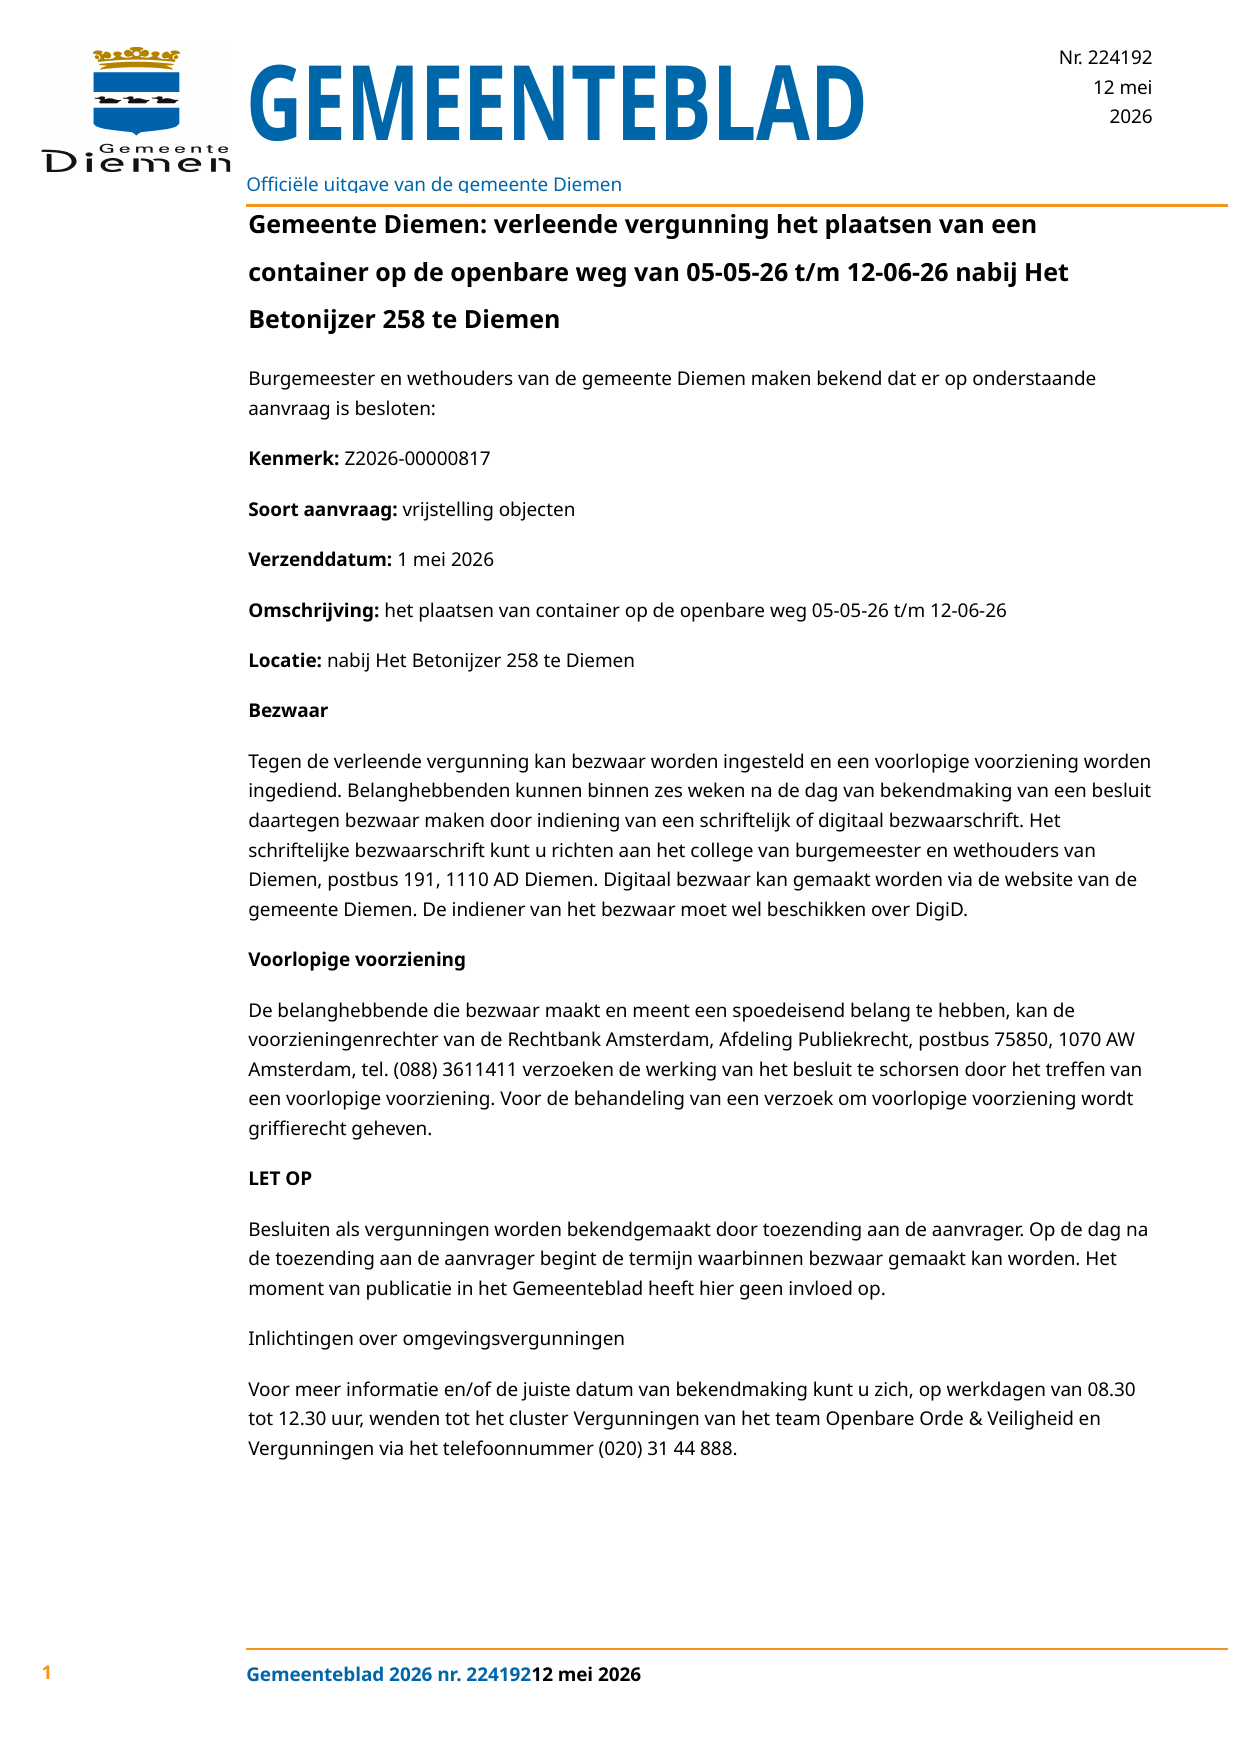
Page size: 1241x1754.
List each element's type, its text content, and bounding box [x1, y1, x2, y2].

text LET OP [248, 1166, 1152, 1191]
text Omschrijving: het plaatsen van container op de openbare weg 05-05-26 t/m 12-06-26 [248, 597, 1152, 622]
text Tegen de verleende vergunning kan bezwaar worden ingesteld en een voorlopige voorziening worden ingediend. Belanghebbenden kunnen binnen zes weken na de dag van bekendmaking van een besluit daartegen bezwaar maken door indiening van een schriftelijk of digitaal bezwaarschrift. Het schriftelijke bezwaarschrift kunt u richten aan het college van burgemeester en wethouders van Diemen, postbus 191, 1110 AD Diemen. Digitaal bezwaar kan gemaakt worden via de website van de gemeente Diemen. De indiener van het bezwaar moet wel beschikken over DigiD. [248, 748, 1152, 922]
text Soort aanvraag: vrijstelling objecten [248, 496, 1152, 522]
text Besluiten als vergunningen worden bekendgemaakt door toezending aan de aanvrager. Op de dag na de toezending aan de aanvrager begint de termijn waarbinnen bezwaar gemaakt kan worden. Het moment van publicatie in het Gemeenteblad heeft hier geen invloed op. [248, 1216, 1152, 1301]
text Kenmerk: Z2026-00000817 [248, 446, 1152, 471]
text Bezwaar [248, 698, 1152, 723]
text Voor meer informatie en/of de juiste datum van bekendmaking kunt u zich, op werkdagen van 08.30 tot 12.30 uur, wenden tot het cluster Vergunningen van het team Openbare Orde & Veiligheid en Vergunningen via het telefoonnummer (020) 31 44 888. [248, 1376, 1152, 1461]
picture [41, 47, 231, 172]
text Locatie: nabij Het Betonijzer 258 te Diemen [248, 647, 1152, 673]
text Voorlopige voorziening [248, 946, 1152, 972]
text Verzenddatum: 1 mei 2026 [248, 546, 1152, 572]
text De belanghebbende die bezwaar maakt en meent een spoedeisend belang te hebben, kan de voorzieningenrechter van de Rechtbank Amsterdam, Afdeling Publiekrecht, postbus 75850, 1070 AW Amsterdam, tel. (088) 3611411 verzoeken de werking van het besluit te schorsen door het treffen van een voorlopige voorziening. Voor de behandeling van een verzoek om voorlopige voorziening wordt griffierecht geheven. [248, 997, 1152, 1141]
text Burgemeester en wethouders van de gemeente Diemen maken bekend dat er op onderstaande aanvraag is besloten: [248, 366, 1152, 421]
text Inlichtingen over omgevingsvergunningen [248, 1326, 1152, 1351]
text Gemeente Diemen: verleende vergunning het plaatsen van een container op de openbare weg van 05-05-26 t/m 12-06-26 nabij Het Betonijzer 258 te Diemen [248, 207, 1152, 336]
